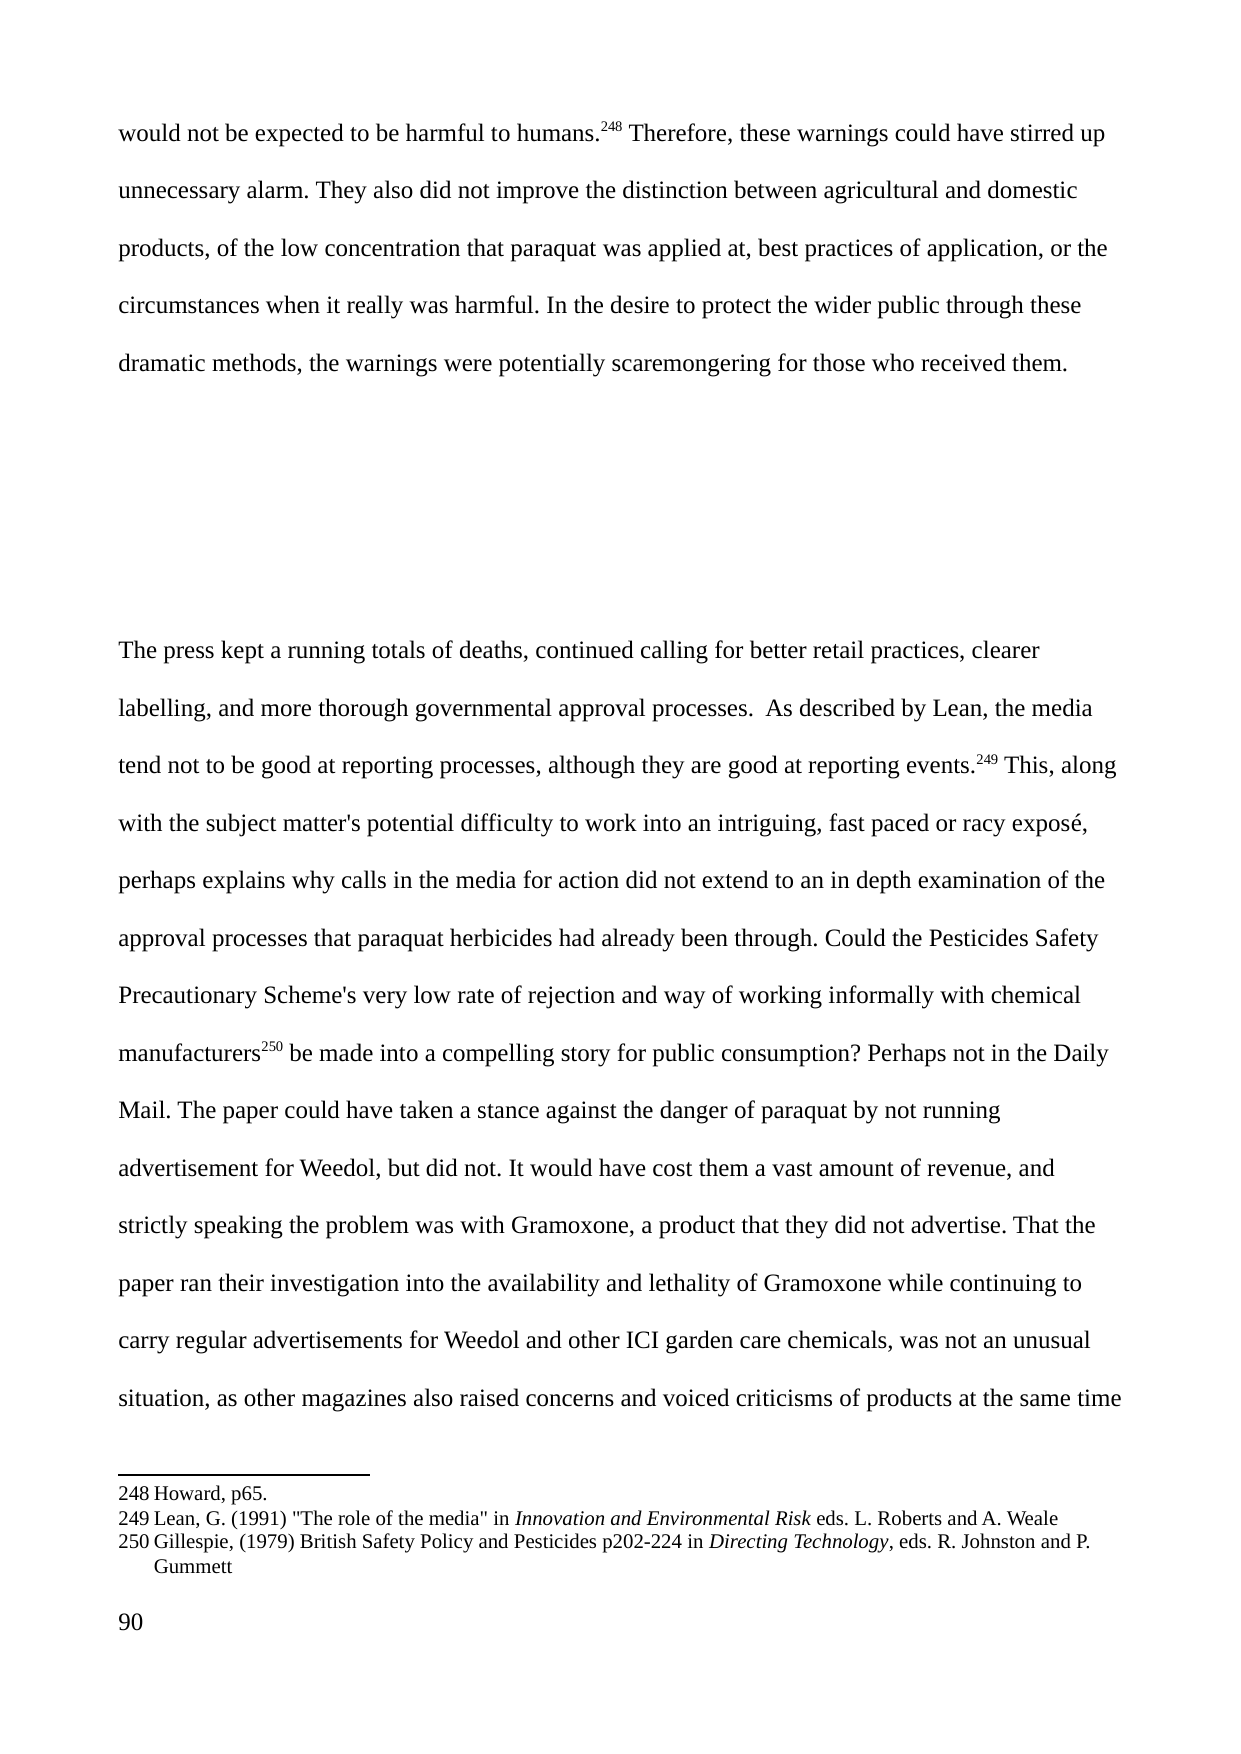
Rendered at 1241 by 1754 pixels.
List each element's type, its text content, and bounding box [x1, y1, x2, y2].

text The press kept a running totals of deaths, continued calling for better retail practices, clearer labelling, and more thorough governmental approval processes. As described by Lean, the media tend not to be good at reporting processes, although they are good at reporting events. This, along with the subject matter's potential difficulty to work into an intriguing, fast paced or racy exposé, perhaps explains why calls in the media for action did not extend to an in depth examination of the approval processes that paraquat herbicides had already been through. Could the Pesticides Safety Precautionary Scheme's very low rate of rejection and way of working informally with chemical manufacturers be made into a compelling story for public consumption? Perhaps not in the Daily Mail. The paper could have taken a stance against the danger of paraquat by not running advertisement for Weedol, but did not. It would have cost them a vast amount of revenue, and strictly speaking the problem was with Gramoxone, a product that they did not advertise. That the paper ran their investigation into the availability and lethality of Gramoxone while continuing to carry regular advertisements for Weedol and other ICI garden care chemicals, was not an unusual situation, as other magazines also raised concerns and voiced criticisms of products at the same time [118, 636, 1122, 1412]
text Howard, p65. [118, 1481, 1122, 1505]
text Lean, G. (1991) "The role of the media" in Innovation and Environmental Risk eds. L. Roberts and A. Weale [118, 1505, 1122, 1529]
text would not be expected to be harmful to humans. Therefore, these warnings could have stirred up unnecessary alarm. They also did not improve the distinction between agricultural and domestic products, of the low concentration that paraquat was applied at, best practices of application, or the circumstances when it really was harmful. In the desire to protect the wider public through these dramatic methods, the warnings were potentially scaremongering for those who received them. [118, 118, 1122, 377]
text Gillespie, (1979) British Safety Policy and Pesticides p202-224 in Directing Technology, eds. R. Johnston and P. Gummett [118, 1529, 1122, 1578]
